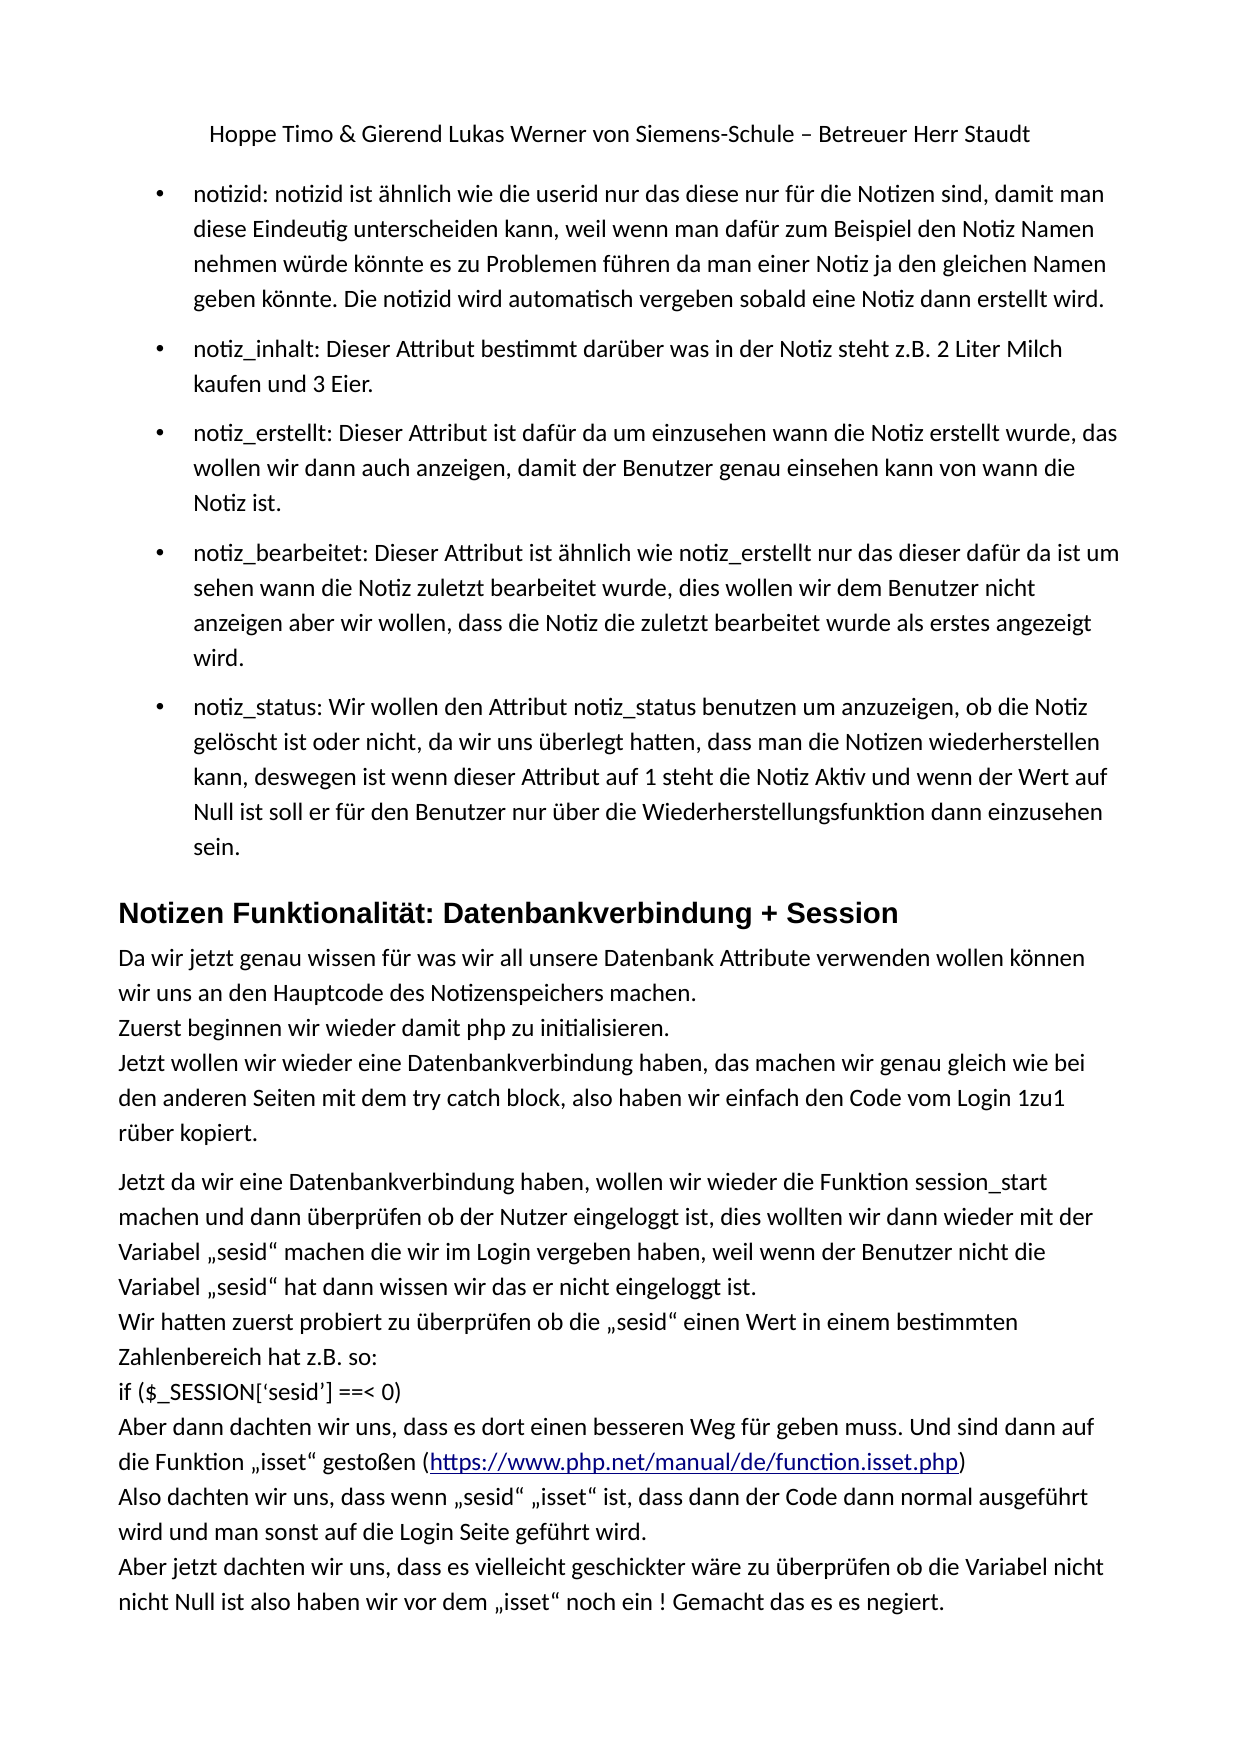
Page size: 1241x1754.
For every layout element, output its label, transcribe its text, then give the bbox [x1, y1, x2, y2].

subtitle Notizen Funktionalität: Datenbankverbindung + Session [118, 896, 1122, 929]
list notiz_inhalt: Dieser Attribut bestimmt darüber was in der Notiz steht z.B. 2 Liter Milch kaufen und 3 Eier. [156, 333, 1122, 398]
text Da wir jetzt genau wissen für was wir all unsere Datenbank Attribute verwenden wollen können wir uns an den Hauptcode des Notizenspeichers machen. Zuerst beginnen wir wieder damit php zu initialisieren. Jetzt wollen wir wieder eine Datenbankverbindung haben, das machen wir genau gleich wie bei den anderen Seiten mit dem try catch block, also haben wir einfach den Code vom Login 1zu1 rüber kopiert. [118, 942, 1122, 1147]
list notiz_erstellt: Dieser Attribut ist dafür da um einzusehen wann die Notiz erstellt wurde, das wollen wir dann auch anzeigen, damit der Benutzer genau einsehen kann von wann die Notiz ist. [156, 417, 1122, 518]
list notiz_bearbeitet: Dieser Attribut ist ähnlich wie notiz_erstellt nur das dieser dafür da ist um sehen wann die Notiz zuletzt bearbeitet wurde, dies wollen wir dem Benutzer nicht anzeigen aber wir wollen, dass die Notiz die zuletzt bearbeitet wurde als erstes angezeigt wird. [156, 537, 1122, 672]
text Jetzt da wir eine Datenbankverbindung haben, wollen wir wieder die Funktion session_start machen und dann überprüfen ob der Nutzer eingeloggt ist, dies wollten wir dann wieder mit der Variabel „sesid“ machen die wir im Login vergeben haben, weil wenn der Benutzer nicht die Variabel „sesid“ hat dann wissen wir das er nicht eingeloggt ist. Wir hatten zuerst probiert zu überprüfen ob die „sesid“ einen Wert in einem bestimmten Zahlenbereich hat z.B. so: if ($_SESSION[‘sesid’] ==< 0) Aber dann dachten wir uns, dass es dort einen besseren Weg für geben muss. Und sind dann auf die Funktion „isset“ gestoßen (https://www.php.net/manual/de/function.isset.php) Also dachten wir uns, dass wenn „sesid“ „isset“ ist, dass dann der Code dann normal ausgeführt wird und man sonst auf die Login Seite geführt wird. Aber jetzt dachten wir uns, dass es vielleicht geschickter wäre zu überprüfen ob die Variabel nicht nicht Null ist also haben wir vor dem „isset“ noch ein ! Gemacht das es es negiert. [118, 1166, 1122, 1617]
list notiz_status: Wir wollen den Attribut notiz_status benutzen um anzuzeigen, ob die Notiz gelöscht ist oder nicht, da wir uns überlegt hatten, dass man die Notizen wiederherstellen kann, deswegen ist wenn dieser Attribut auf 1 steht die Notiz Aktiv und wenn der Wert auf Null ist soll er für den Benutzer nur über die Wiederherstellungsfunktion dann einzusehen sein. [156, 691, 1122, 862]
list notizid: notizid ist ähnlich wie die userid nur das diese nur für die Notizen sind, damit man diese Eindeutig unterscheiden kann, weil wenn man dafür zum Beispiel den Notiz Namen nehmen würde könnte es zu Problemen führen da man einer Notiz ja den gleichen Namen geben könnte. Die notizid wird automatisch vergeben sobald eine Notiz dann erstellt wird. [156, 178, 1122, 314]
